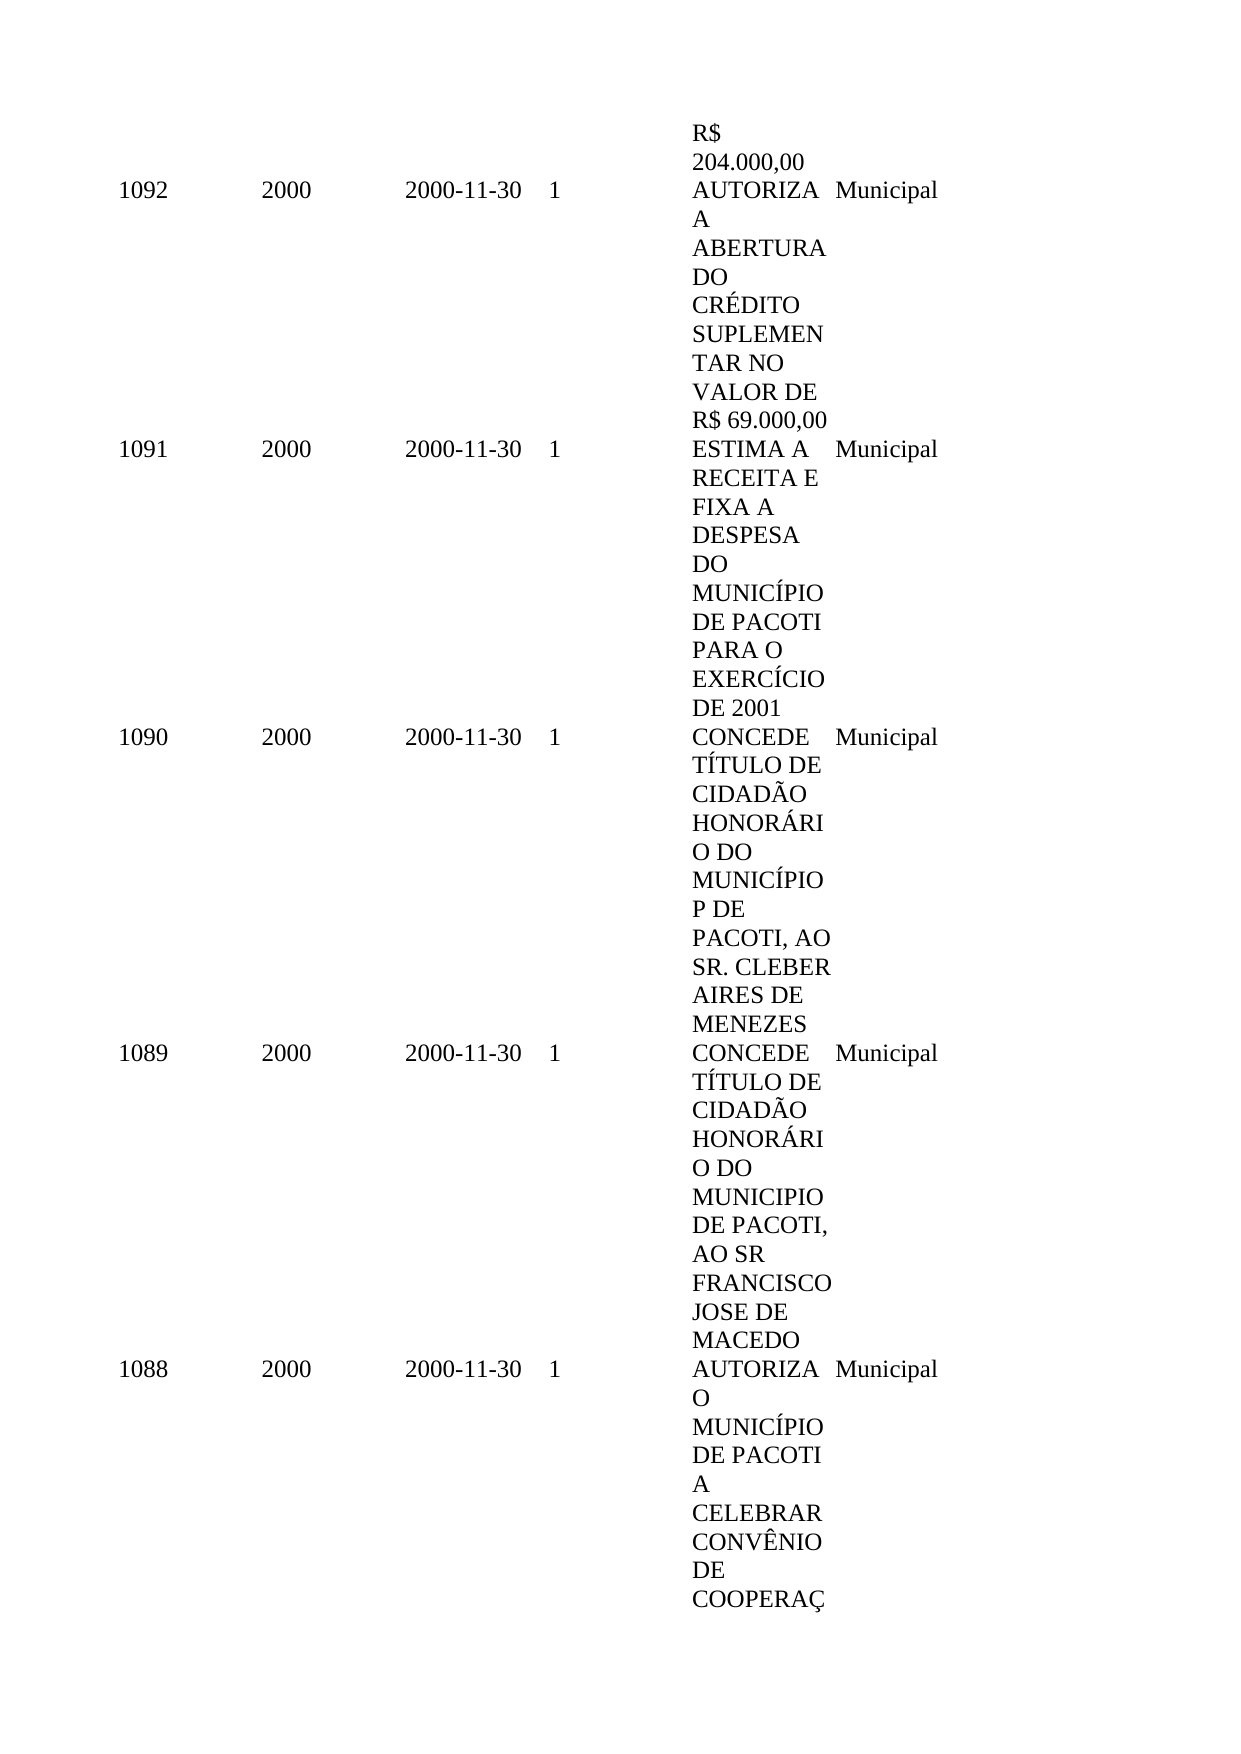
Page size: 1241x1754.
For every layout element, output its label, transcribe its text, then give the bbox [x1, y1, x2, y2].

table_cell 2000 [261, 1038, 405, 1354]
table_cell Municipal [835, 434, 979, 722]
table_cell [548, 118, 692, 176]
table_cell [979, 176, 1122, 434]
table_cell 1 [548, 1354, 692, 1613]
table_cell CONCEDE TÍTULO DE CIDADÃO HONORÁRIO DO MUNICIPIO DE PACOTI, AO SR FRANCISCO JOSE DE MACEDO [692, 1038, 835, 1354]
table_cell CONCEDE TÍTULO DE CIDADÃO HONORÁRIO DO MUNICÍPIOP DE PACOTI, AO SR. CLEBER AIRES DE MENEZES [692, 722, 835, 1038]
table_cell 2000-11-30 [405, 176, 548, 434]
table_cell 1092 [118, 176, 261, 434]
table_cell 2000-11-30 [405, 1354, 548, 1613]
table_cell [405, 118, 548, 176]
table_cell ESTIMA A RECEITA E FIXA A DESPESA DO MUNICÍPIO DE PACOTI PARA O EXERCÍCIO DE 2001 [692, 434, 835, 722]
table_cell 1090 [118, 722, 261, 1038]
table_cell AUTORIZA O MUNICÍPIO DE PACOTI A CELEBRAR CONVÊNIO DE COOPERAÇ [692, 1354, 835, 1613]
table_cell 1 [548, 434, 692, 722]
table_cell [979, 434, 1122, 722]
table_cell 2000 [261, 176, 405, 434]
table_cell 2000 [261, 434, 405, 722]
table_cell 1 [548, 1038, 692, 1354]
table_cell [979, 1038, 1122, 1354]
table_cell 1088 [118, 1354, 261, 1613]
table_cell 1 [548, 176, 692, 434]
table_cell AUTORIZA A ABERTURA DO CRÉDITO SUPLEMENTAR NO VALOR DE R$ 69.000,00 [692, 176, 835, 434]
table_cell 2000-11-30 [405, 722, 548, 1038]
table_cell [118, 118, 261, 176]
table_cell 2000 [261, 1354, 405, 1613]
table_cell [979, 118, 1122, 176]
table_cell Municipal [835, 176, 979, 434]
table_cell R$ 204.000,00 [692, 118, 835, 176]
table_cell Municipal [835, 722, 979, 1038]
table_cell 2000-11-30 [405, 1038, 548, 1354]
table_cell 2000 [261, 722, 405, 1038]
table_cell [979, 722, 1122, 1038]
table_cell 1 [548, 722, 692, 1038]
table_cell [835, 118, 979, 176]
table_cell 1091 [118, 434, 261, 722]
table_cell Municipal [835, 1354, 979, 1613]
table_cell 1089 [118, 1038, 261, 1354]
table_cell [979, 1354, 1122, 1613]
table_cell Municipal [835, 1038, 979, 1354]
table_cell [261, 118, 405, 176]
table_cell 2000-11-30 [405, 434, 548, 722]
